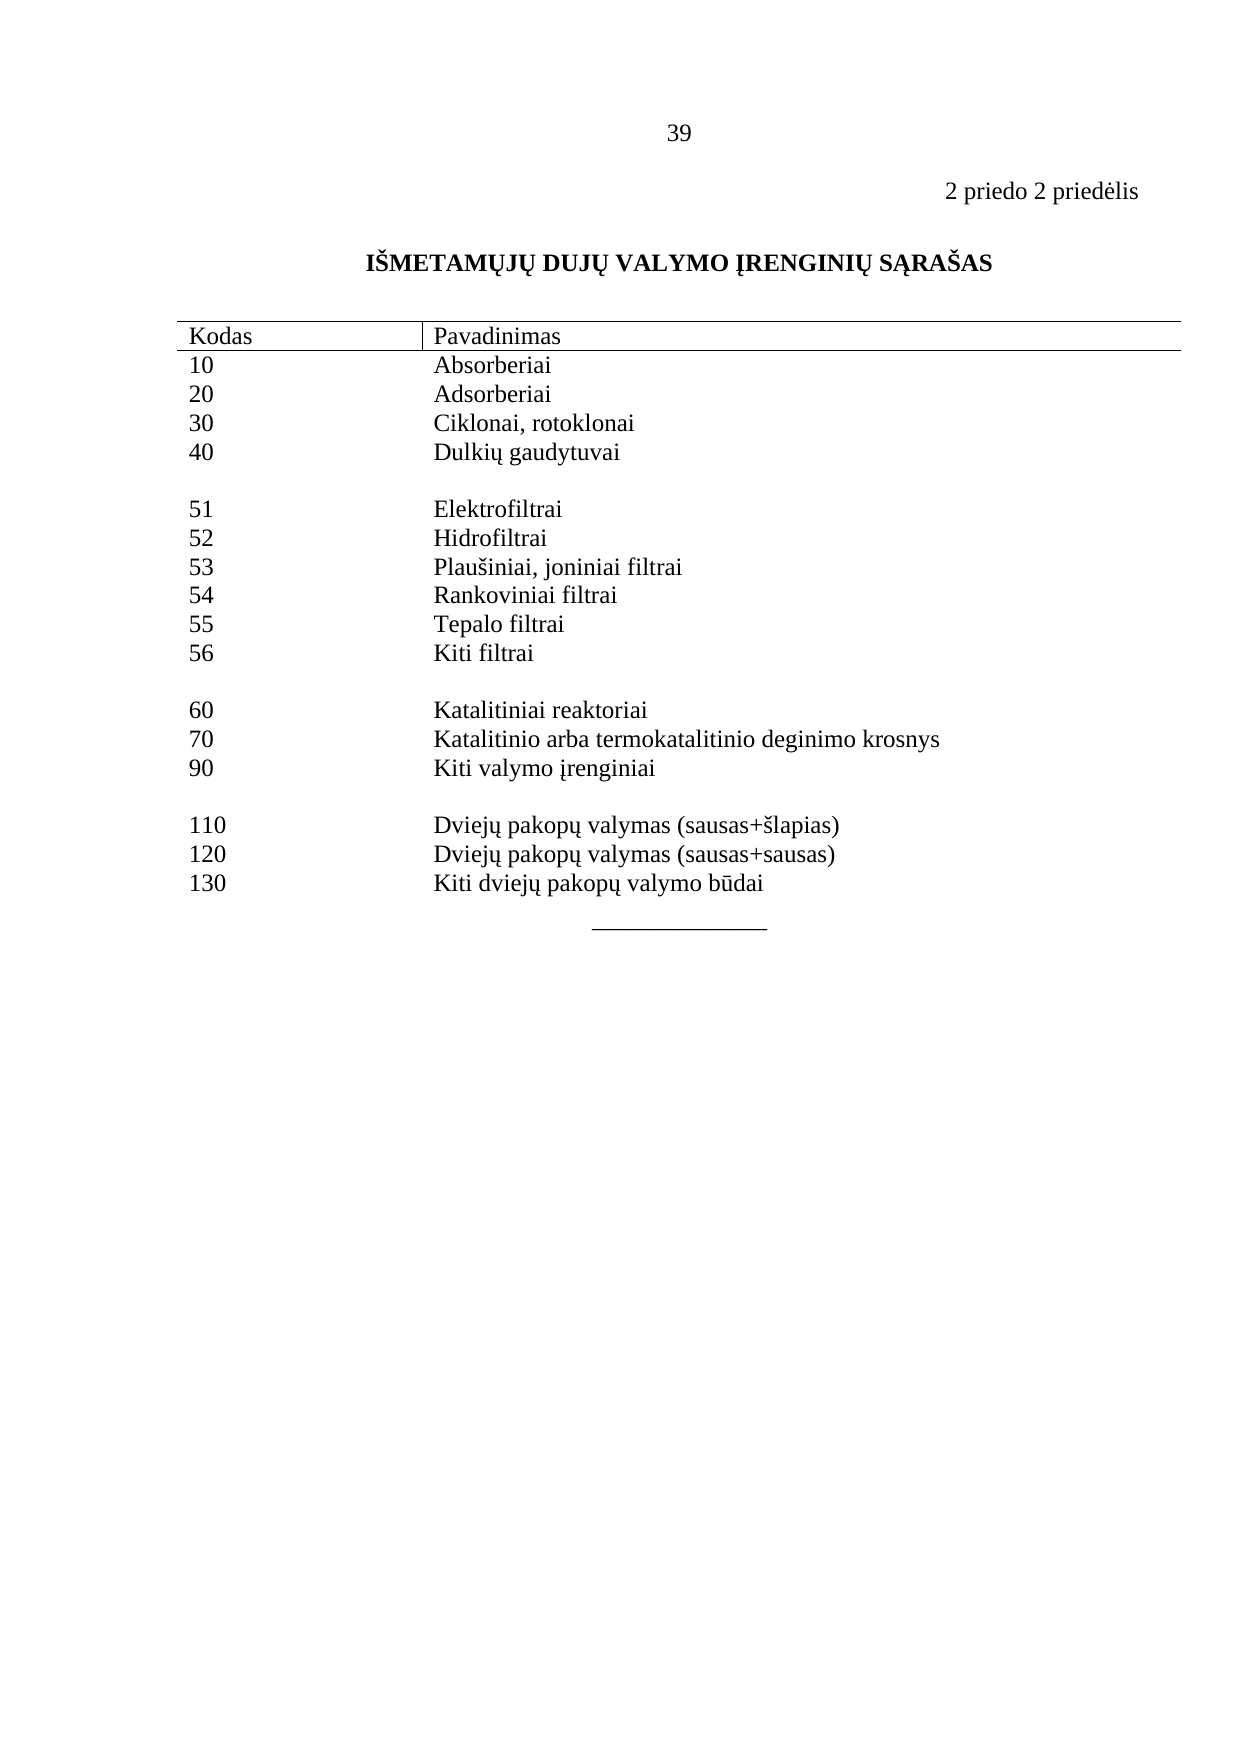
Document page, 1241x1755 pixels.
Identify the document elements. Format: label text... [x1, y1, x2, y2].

table_cell 54 [177, 580, 422, 609]
table_cell 110 [177, 810, 422, 839]
table_cell 56 [177, 638, 422, 667]
table_cell Absorberiai [422, 351, 1181, 379]
text 2 priedo 2 priedėlis [177, 176, 1181, 205]
table_cell Kiti dviejų pakopų valymo būdai [422, 868, 1181, 897]
table_cell Katalitinio arba termokatalitinio deginimo krosnys [422, 724, 1181, 753]
table_cell Hidrofiltrai [422, 523, 1181, 552]
table_cell [422, 465, 1181, 494]
table_cell Katalitiniai reaktoriai [422, 695, 1181, 724]
table_cell Kiti valymo įrenginiai [422, 753, 1181, 782]
table_cell Rankoviniai filtrai [422, 580, 1181, 609]
text IŠMETAMŲJŲ Dujų valymo įrenginių SĄRAŠAS [177, 248, 1181, 277]
table_cell Dulkių gaudytuvai [422, 437, 1181, 465]
table_cell 90 [177, 753, 422, 782]
table_cell 55 [177, 609, 422, 638]
table_cell 20 [177, 379, 422, 408]
table_cell 52 [177, 523, 422, 552]
table_cell Kiti filtrai [422, 638, 1181, 667]
table_cell Elektrofiltrai [422, 494, 1181, 523]
table_cell Dviejų pakopų valymas (sausas+šlapias) [422, 810, 1181, 839]
table_header Pavadinimas [423, 322, 1181, 350]
text ______________ [177, 904, 1181, 933]
table_cell Adsorberiai [422, 379, 1181, 408]
table_cell 51 [177, 494, 422, 523]
table_cell Plaušiniai, joniniai filtrai [422, 552, 1181, 580]
table_header Kodas [177, 322, 422, 350]
table_cell 120 [177, 839, 422, 868]
table_cell [422, 782, 1181, 810]
table_cell [177, 465, 422, 494]
table_cell [177, 667, 422, 695]
table_cell 53 [177, 552, 422, 580]
table_cell [422, 667, 1181, 695]
table_cell Dviejų pakopų valymas (sausas+sausas) [422, 839, 1181, 868]
table_cell 130 [177, 868, 422, 897]
table_cell Ciklonai, rotoklonai [422, 408, 1181, 437]
table_cell 30 [177, 408, 422, 437]
table_cell 40 [177, 437, 422, 465]
table_cell [177, 782, 422, 810]
table_cell 70 [177, 724, 422, 753]
table_cell Tepalo filtrai [422, 609, 1181, 638]
table_cell 60 [177, 695, 422, 724]
table_cell 10 [177, 351, 422, 379]
